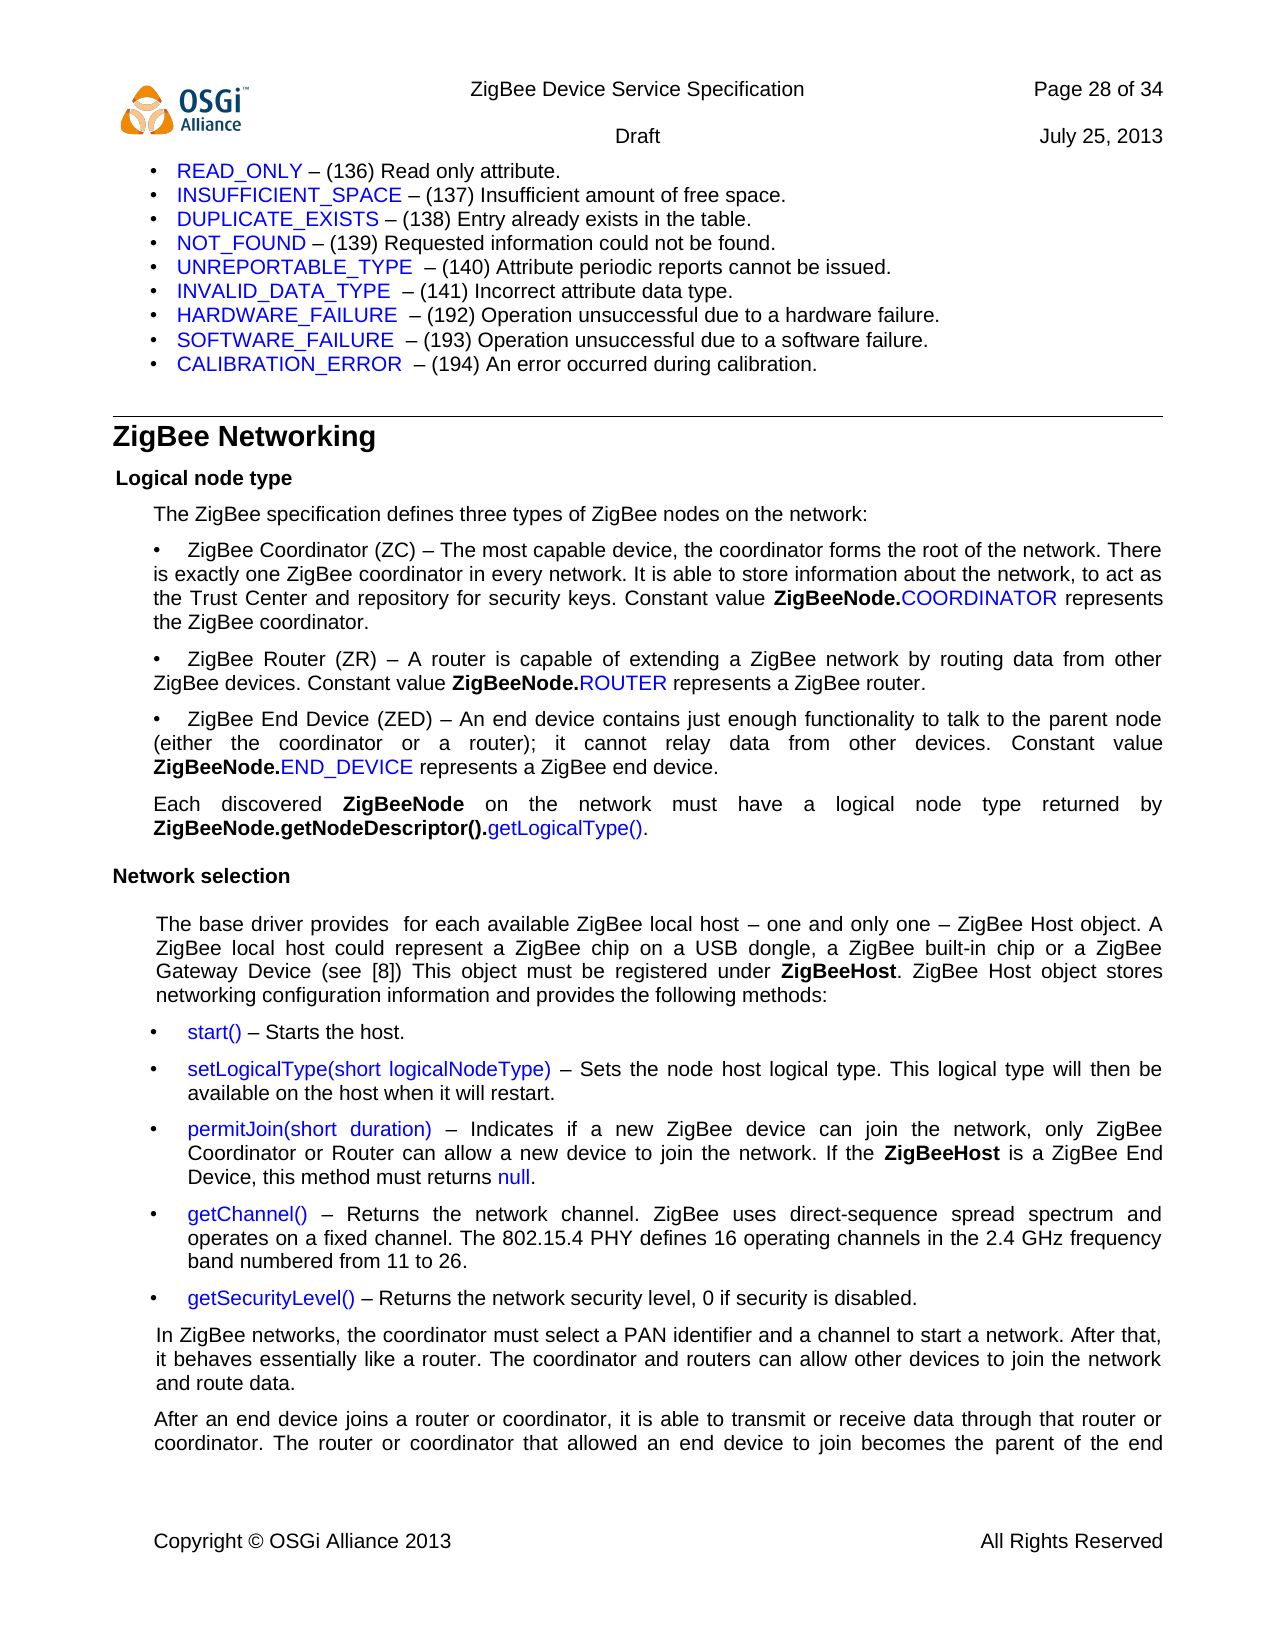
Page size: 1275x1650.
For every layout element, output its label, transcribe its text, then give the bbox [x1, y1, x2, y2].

text In ZigBee networks, the coordinator must select a PAN identifier and a channel to start a network. After that, it behaves essentially like a router. The coordinator and routers can allow other devices to join the network and route data. [156, 1322, 1163, 1394]
text The ZigBee specification defines three types of ZigBee nodes on the network: [153, 502, 1163, 526]
list Network selection [112, 863, 1163, 887]
list HARDWARE_FAILURE – (192) Operation unsuccessful due to a hardware failure. [150, 303, 1163, 327]
list NOT_FOUND – (139) Requested information could not be found. [150, 231, 1163, 255]
subtitle ZigBee Networking [112, 417, 1163, 453]
picture [113, 78, 257, 142]
list SOFTWARE_FAILURE – (193) Operation unsuccessful due to a software failure. [150, 327, 1163, 351]
text Logical node type [115, 465, 1163, 489]
list UNREPORTABLE_TYPE – (140) Attribute periodic reports cannot be issued. [150, 255, 1163, 279]
text The base driver provides for each available ZigBee local host – one and only one – ZigBee Host object. A ZigBee local host could represent a ZigBee chip on a USB dongle, a ZigBee built-in chip or a ZigBee Gateway Device (see [8].) This object must be registered under ZigBeeHost. ZigBee Host object stores networking configuration information and provides the following methods: [156, 911, 1163, 1007]
list setLogicalType(short logicalNodeType) – Sets the node host logical type. This logical type will then be available on the host when it will restart. [150, 1056, 1163, 1104]
list INSUFFICIENT_SPACE – (137) Insufficient amount of free space. [150, 183, 1163, 207]
list ZigBee Coordinator (ZC) – The most capable device, the coordinator forms the root of the network. There is exactly one ZigBee coordinator in every network. It is able to store information about the network, to act as the Trust Center and repository for security keys. Constant value ZigBeeNode.COORDINATOR represents the ZigBee coordinator. [153, 538, 1163, 634]
list READ_ONLY – (136) Read only attribute. [150, 159, 1163, 183]
list Each discovered ZigBeeNode on the network must have a logical node type returned by ZigBeeNode.getNodeDescriptor().getLogicalType(). [153, 792, 1163, 839]
list DUPLICATE_EXISTS – (138) Entry already exists in the table. [150, 207, 1163, 231]
list start() – Starts the host. [150, 1020, 1163, 1044]
list ZigBee End Device (ZED) – An end device contains just enough functionality to talk to the parent node (either the coordinator or a router); it cannot relay data from other devices. Constant value ZigBeeNode.END_DEVICE represents a ZigBee end device. [153, 707, 1163, 779]
list getSecurityLevel() – Returns the network security level, 0 if security is disabled. [150, 1286, 1163, 1310]
text After an end device joins a router or coordinator, it is able to transmit or receive data through that router or coordinator. The router or coordinator that allowed an end device to join becomes the parent of the end [154, 1407, 1163, 1455]
list CALIBRATION_ERROR – (194) An error occurred during calibration. [150, 351, 1163, 376]
list permitJoin(short duration) – Indicates if a new ZigBee device can join the network, only ZigBee Coordinator or Router can allow a new device to join the network. If the ZigBeeHost is a ZigBee End Device, this method must returns null. [150, 1117, 1163, 1189]
list INVALID_DATA_TYPE – (141) Incorrect attribute data type. [150, 279, 1163, 303]
list getChannel() – Returns the network channel. ZigBee uses direct-sequence spread spectrum and operates on a fixed channel. The 802.15.4 PHY defines 16 operating channels in the 2.4 GHz frequency band numbered from 11 to 26. [150, 1201, 1163, 1273]
list ZigBee Router (ZR) – A router is capable of extending a ZigBee network by routing data from other ZigBee devices. Constant value ZigBeeNode.ROUTER represents a ZigBee router. [153, 647, 1163, 695]
